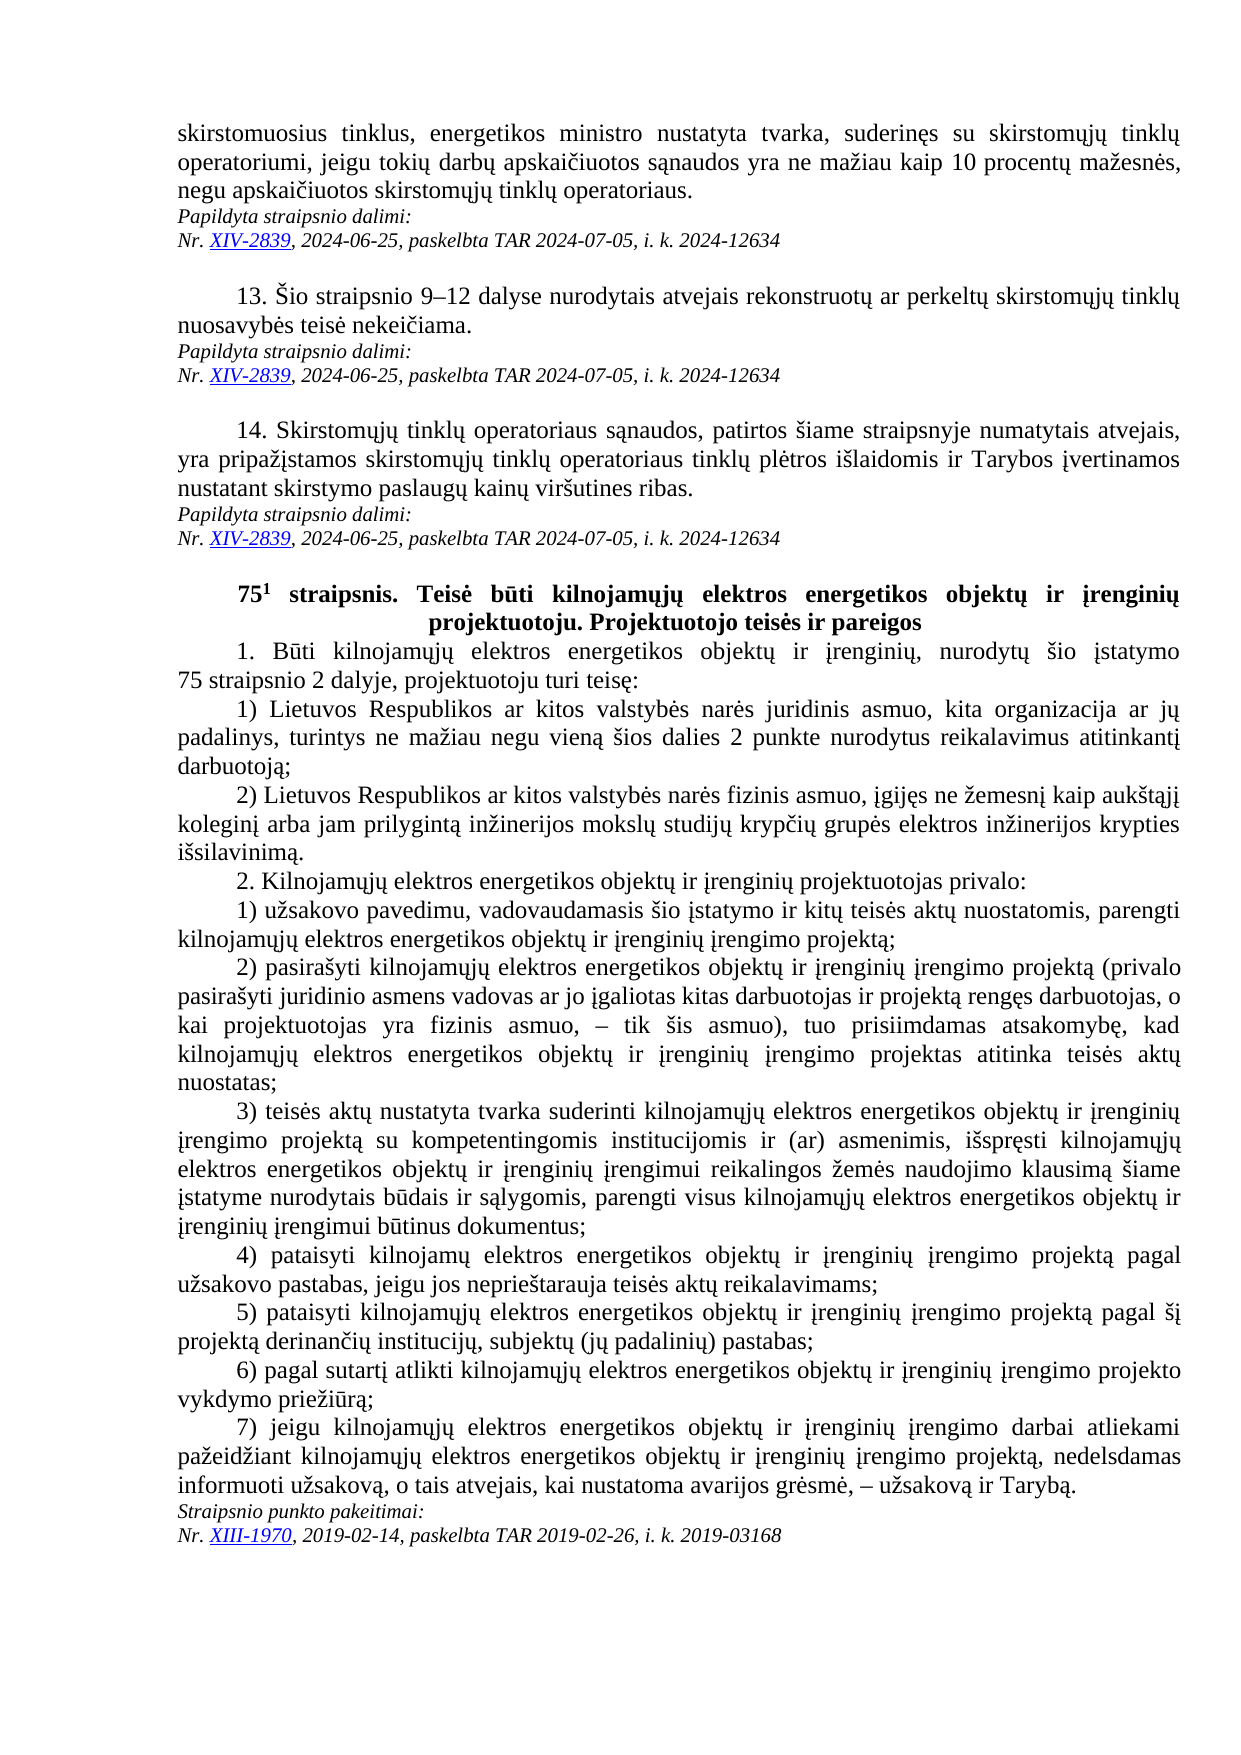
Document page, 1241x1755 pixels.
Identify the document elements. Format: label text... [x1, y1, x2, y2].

text 6) pagal sutartį atlikti kilnojamųjų elektros energetikos objektų ir įrenginių įrengimo projekto vykdymo priežiūrą; [177, 1355, 1181, 1412]
text 5) pataisyti kilnojamųjų elektros energetikos objektų ir įrenginių įrengimo projektą pagal šį projektą derinančių institucijų, subjektų (jų padalinių) pastabas; [177, 1297, 1181, 1355]
text Nr. XIV-2839, 2024-06-25, paskelbta TAR 2024-07-05, i. k. 2024-12634 [177, 363, 1181, 387]
text 1) užsakovo pavedimu, vadovaudamasis šio įstatymo ir kitų teisės aktų nuostatomis, parengti kilnojamųjų elektros energetikos objektų ir įrenginių įrengimo projektą; [177, 895, 1181, 952]
text 751 straipsnis. Teisė būti kilnojamųjų elektros energetikos objektų ir įrenginių projektuotoju. Projektuotojo teisės ir pareigos [237, 579, 1181, 636]
text 3) teisės aktų nustatyta tvarka suderinti kilnojamųjų elektros energetikos objektų ir įrenginių įrengimo projektą su kompetentingomis institucijomis ir (ar) asmenimis, išspręsti kilnojamųjų elektros energetikos objektų ir įrenginių įrengimui reikalingos žemės naudojimo klausimą šiame įstatyme nurodytais būdais ir sąlygomis, parengti visus kilnojamųjų elektros energetikos objektų ir įrenginių įrengimui būtinus dokumentus; [177, 1096, 1181, 1240]
text 7) jeigu kilnojamųjų elektros energetikos objektų ir įrenginių įrengimo darbai atliekami pažeidžiant kilnojamųjų elektros energetikos objektų ir įrenginių įrengimo projektą, nedelsdamas informuoti užsakovą, o tais atvejais, kai nustatoma avarijos grėsmė, – užsakovą ir Tarybą. [177, 1412, 1181, 1499]
text Nr. XIII-1970, 2019-02-14, paskelbta TAR 2019-02-26, i. k. 2019-03168 [177, 1523, 1181, 1547]
text 4) pataisyti kilnojamų elektros energetikos objektų ir įrenginių įrengimo projektą pagal užsakovo pastabas, jeigu jos neprieštarauja teisės aktų reikalavimams; [177, 1240, 1181, 1297]
text Straipsnio punkto pakeitimai: [177, 1499, 1181, 1523]
text 14. Skirstomųjų tinklų operatoriaus sąnaudos, patirtos šiame straipsnyje numatytais atvejais, yra pripažįstamos skirstomųjų tinklų operatoriaus tinklų plėtros išlaidomis ir Tarybos įvertinamos nustatant skirstymo paslaugų kainų viršutines ribas. [177, 416, 1181, 502]
text Papildyta straipsnio dalimi: [177, 204, 1181, 228]
text Papildyta straipsnio dalimi: [177, 339, 1181, 363]
text 1. Būti kilnojamųjų elektros energetikos objektų ir įrenginių, nurodytų šio įstatymo 75 straipsnio 2 dalyje, projektuotoju turi teisę: [177, 636, 1181, 694]
text Nr. XIV-2839, 2024-06-25, paskelbta TAR 2024-07-05, i. k. 2024-12634 [177, 526, 1181, 550]
text 1) Lietuvos Respublikos ar kitos valstybės narės juridinis asmuo, kita organizacija ar jų padalinys, turintys ne mažiau negu vieną šios dalies 2 punkte nurodytus reikalavimus atitinkantį darbuotoją; [177, 694, 1181, 780]
text 2) Lietuvos Respublikos ar kitos valstybės narės fizinis asmuo, įgijęs ne žemesnį kaip aukštąjį koleginį arba jam prilygintą inžinerijos mokslų studijų krypčių grupės elektros inžinerijos krypties išsilavinimą. [177, 780, 1181, 866]
text skirstomuosius tinklus, energetikos ministro nustatyta tvarka, suderinęs su skirstomųjų tinklų operatoriumi, jeigu tokių darbų apskaičiuotos sąnaudos yra ne mažiau kaip 10 procentų mažesnės, negu apskaičiuotos skirstomųjų tinklų operatoriaus. [177, 118, 1181, 204]
text Nr. XIV-2839, 2024-06-25, paskelbta TAR 2024-07-05, i. k. 2024-12634 [177, 228, 1181, 252]
text 2. Kilnojamųjų elektros energetikos objektų ir įrenginių projektuotojas privalo: [177, 866, 1181, 895]
text 13. Šio straipsnio 9–12 dalyse nurodytais atvejais rekonstruotų ar perkeltų skirstomųjų tinklų nuosavybės teisė nekeičiama. [177, 281, 1181, 339]
text Papildyta straipsnio dalimi: [177, 502, 1181, 526]
text 2) pasirašyti kilnojamųjų elektros energetikos objektų ir įrenginių įrengimo projektą (privalo pasirašyti juridinio asmens vadovas ar jo įgaliotas kitas darbuotojas ir projektą rengęs darbuotojas, o kai projektuotojas yra fizinis asmuo, – tik šis asmuo), tuo prisiimdamas atsakomybę, kad kilnojamųjų elektros energetikos objektų ir įrenginių įrengimo projektas atitinka teisės aktų nuostatas; [177, 952, 1181, 1096]
